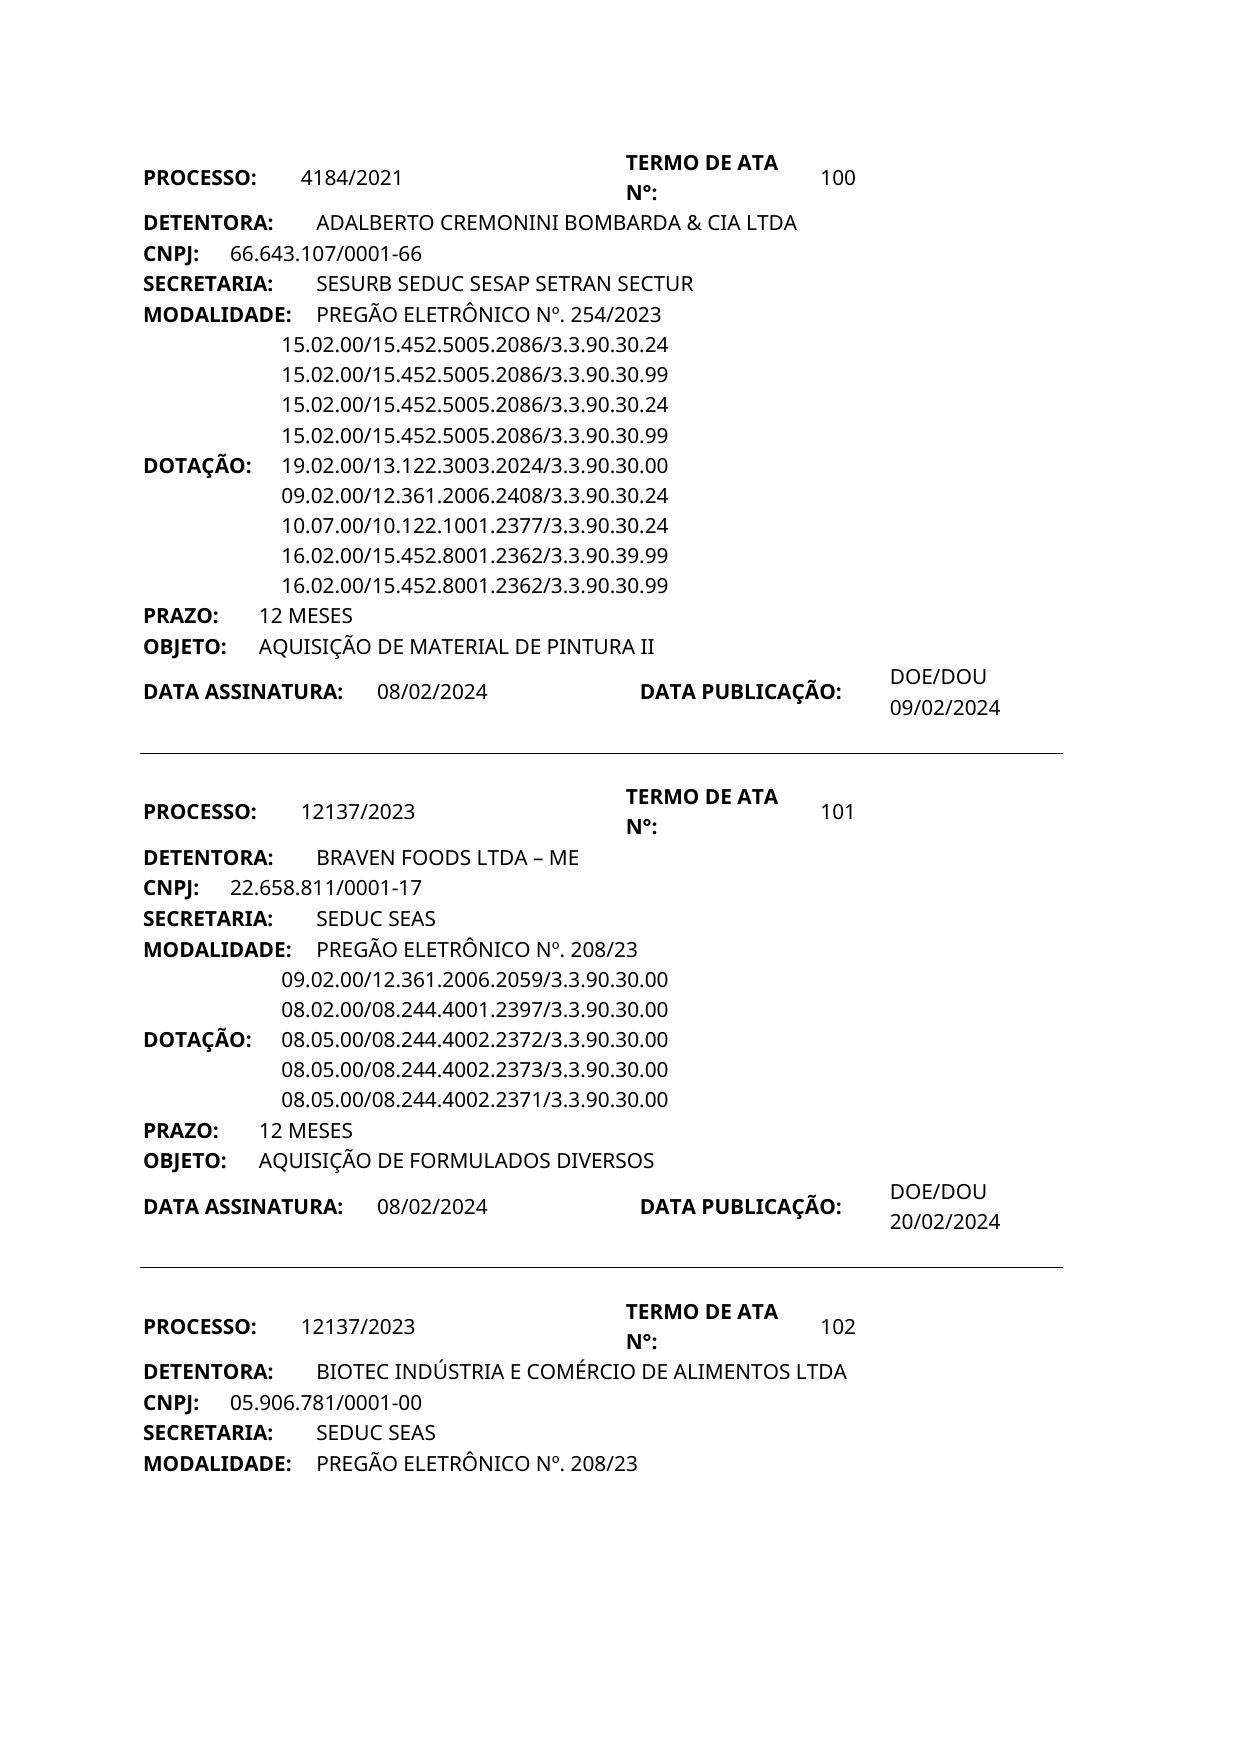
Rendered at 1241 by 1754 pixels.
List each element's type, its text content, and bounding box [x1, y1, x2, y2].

table_header TERMO DE ATA N°: [618, 783, 813, 842]
table_cell OBJETO: [136, 632, 251, 662]
table_cell CNPJ: [136, 238, 222, 269]
table_cell DOTAÇÃO: [136, 965, 274, 1115]
table_cell 08/02/2024 [370, 663, 632, 722]
table_cell DATA PUBLICAÇÃO: [632, 1177, 882, 1237]
table_header 4184/2021 [293, 148, 618, 207]
table_cell 12 meses [251, 601, 1104, 632]
table_cell 09.02.00/12.361.2006.2059/3.3.90.30.00 08.02.00/08.244.4001.2397/3.3.90.30.00 08.05.00/08.244.4002.2372/3.3.90.30.00 08.05.00/08.244.4002.2373/3.3.90.30.00 08.05.00/08.244.4002.2371/3.3.90.30.00 [274, 965, 1104, 1115]
table_header 12137/2023 [293, 783, 618, 842]
table_cell 15.02.00/15.452.5005.2086/3.3.90.30.24 15.02.00/15.452.5005.2086/3.3.90.30.99 15.02.00/15.452.5005.2086/3.3.90.30.24 15.02.00/15.452.5005.2086/3.3.90.30.99 19.02.00/13.122.3003.2024/3.3.90.30.00 09.02.00/12.361.2006.2408/3.3.90.30.24 10.07.00/10.122.1001.2377/3.3.90.30.24 16.02.00/15.452.8001.2362/3.3.90.39.99 16.02.00/15.452.8001.2362/3.3.90.30.99 [274, 330, 1104, 601]
table_cell DETENTORA: [136, 1357, 309, 1387]
table_cell MODALIDADE: [136, 300, 309, 330]
table_cell PRAZO: [136, 1115, 251, 1146]
table_header PROCESSO: [136, 148, 293, 207]
table_cell 12 MESES [251, 1115, 1104, 1146]
table_cell 08/02/2024 [370, 1177, 632, 1237]
table_cell AQUISIÇÃO DE FORMULADOS DIVERSOS [251, 1146, 1104, 1177]
table_cell BIOTEC INDÚSTRIA E COMÉRCIO DE ALIMENTOS LTDA [309, 1357, 1104, 1387]
table_cell CNPJ: [136, 873, 222, 904]
table_cell OBJETO: [136, 1146, 251, 1177]
table_cell DATA PUBLICAÇÃO: [632, 663, 882, 722]
table_cell DOE/DOU 20/02/2024 [882, 1177, 1104, 1237]
table_cell PREGÃO ELETRÔNICO Nº. 208/23 [309, 1449, 1104, 1479]
table_header TERMO DE ATA N°: [618, 1297, 813, 1357]
table_cell SECRETARIA: [136, 904, 309, 934]
table_header 100 [813, 148, 1104, 207]
table_cell PRAZO: [136, 601, 251, 632]
table_header PROCESSO: [136, 783, 293, 842]
table_cell DETENTORA: [136, 208, 309, 238]
table_cell PREGÃO ELETRÔNICO Nº. 208/23 [309, 935, 1104, 965]
table_cell doe/dou 09/02/2024 [882, 663, 1104, 722]
table_cell DOTAÇÃO: [136, 330, 274, 601]
table_cell SECRETARIA: [136, 269, 309, 300]
table_cell ADALBERTO CREMONINI BOMBARDA & CIA LTDA [309, 208, 1104, 238]
table_cell SEDUC SEAS [309, 1418, 1104, 1449]
table_cell DATA ASSINATURA: [136, 1177, 369, 1237]
table_header 102 [813, 1297, 1104, 1357]
table_cell pregão eletrônico nº. 254/2023 [309, 300, 1104, 330]
table_header PROCESSO: [136, 1297, 293, 1357]
table_cell DETENTORA: [136, 842, 309, 873]
table_cell MODALIDADE: [136, 1449, 309, 1479]
table_header 101 [813, 783, 1104, 842]
table_cell CNPJ: [136, 1388, 222, 1418]
table_cell 05.906.781/0001-00 [223, 1388, 1104, 1418]
table_header 12137/2023 [293, 1297, 618, 1357]
table_cell AQUISIÇÃO DE MATERIAL DE PINTURA II [251, 632, 1104, 662]
table_cell SECRETARIA: [136, 1418, 309, 1449]
table_cell SEDUC SEAS [309, 904, 1104, 934]
table_cell DATA ASSINATURA: [136, 663, 369, 722]
table_header TERMO DE ATA N°: [618, 148, 813, 207]
table_cell 22.658.811/0001-17 [223, 873, 1104, 904]
table_cell 66.643.107/0001-66 [223, 238, 1104, 269]
table_cell MODALIDADE: [136, 935, 309, 965]
table_cell sesurb seduc sesap setran sectur [309, 269, 1104, 300]
table_cell BRAVEN FOODS LTDA – ME [309, 842, 1104, 873]
